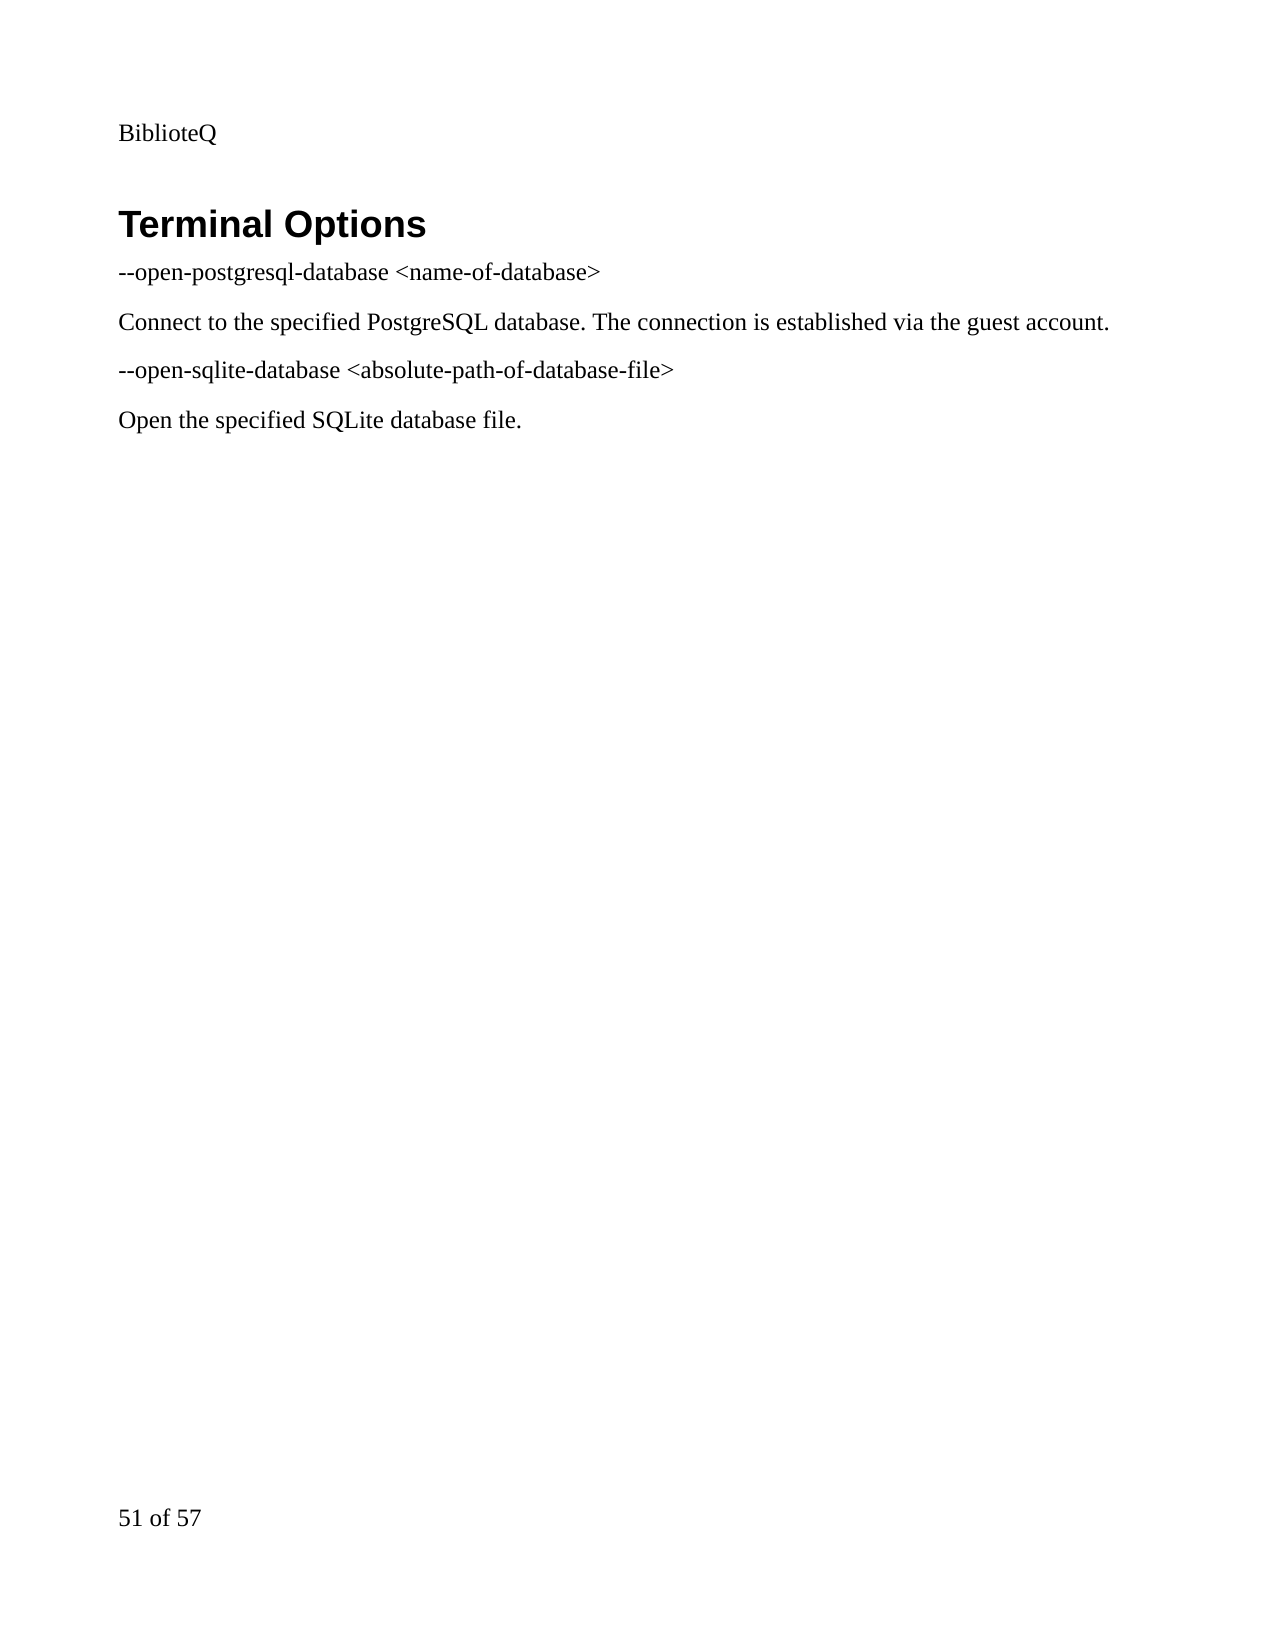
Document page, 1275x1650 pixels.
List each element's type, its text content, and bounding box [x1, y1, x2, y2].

text --open-sqlite-database <absolute-path-of-database-file> [118, 356, 1157, 384]
subtitle Terminal Options [118, 201, 1157, 245]
text Open the specified SQLite database file. [118, 405, 1157, 433]
text Connect to the specified PostgreSQL database. The connection is established via the guest account. [118, 307, 1157, 335]
text --open-postgresql-database <name-of-database> [118, 257, 1157, 286]
